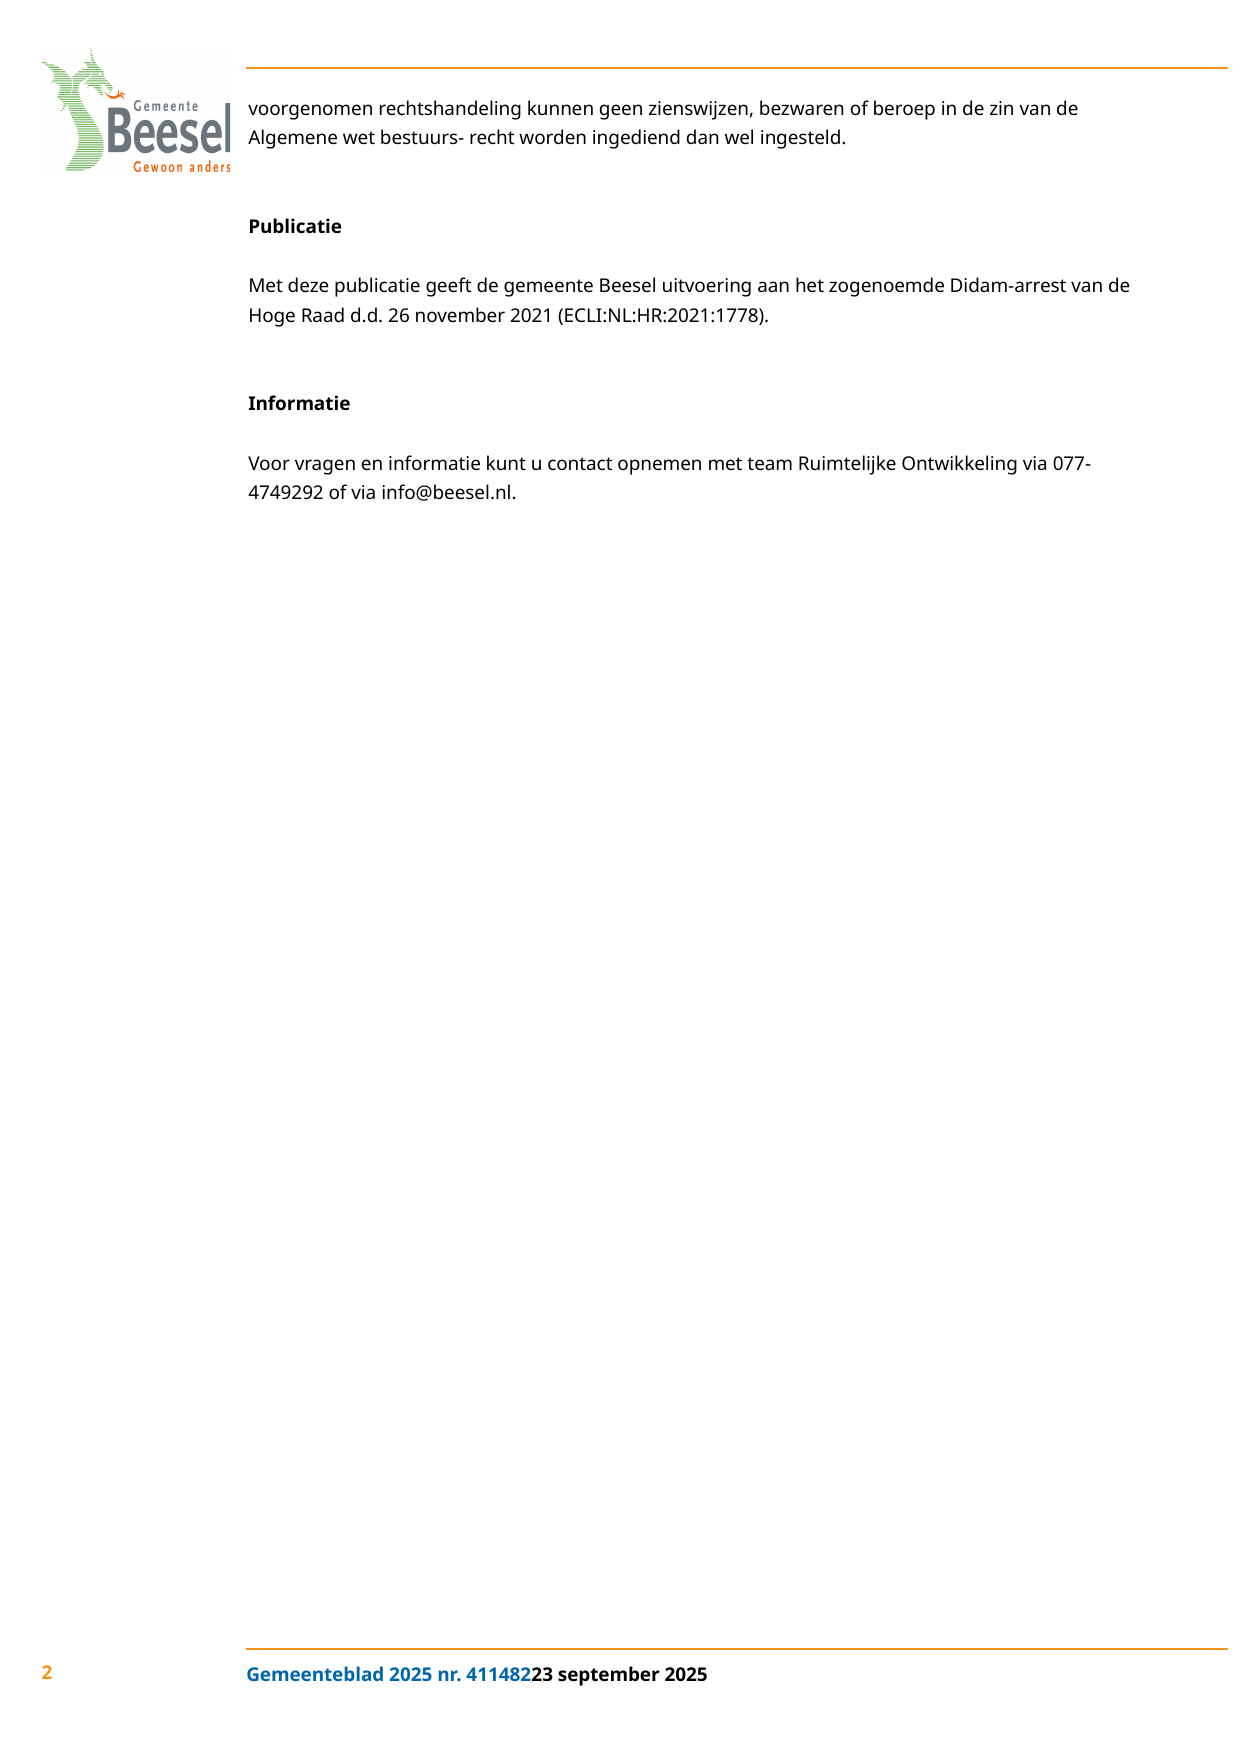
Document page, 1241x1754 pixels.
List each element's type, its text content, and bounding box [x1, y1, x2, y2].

picture [41, 47, 231, 172]
text Publicatie [248, 213, 1152, 239]
text voorgenomen rechtshandeling kunnen geen zienswijzen, bezwaren of beroep in de zin van de Algemene wet bestuurs- recht worden ingediend dan wel ingesteld. [248, 95, 1152, 150]
text Informatie [248, 391, 1152, 416]
text Voor vragen en informatie kunt u contact opnemen met team Ruimtelijke Ontwikkeling via 077-4749292 of via info@beesel.nl. [248, 450, 1152, 505]
text Met deze publicatie geeft de gemeente Beesel uitvoering aan het zogenoemde Didam-arrest van de Hoge Raad d.d. 26 november 2021 (ECLI:NL:HR:2021:1778). [248, 272, 1152, 328]
